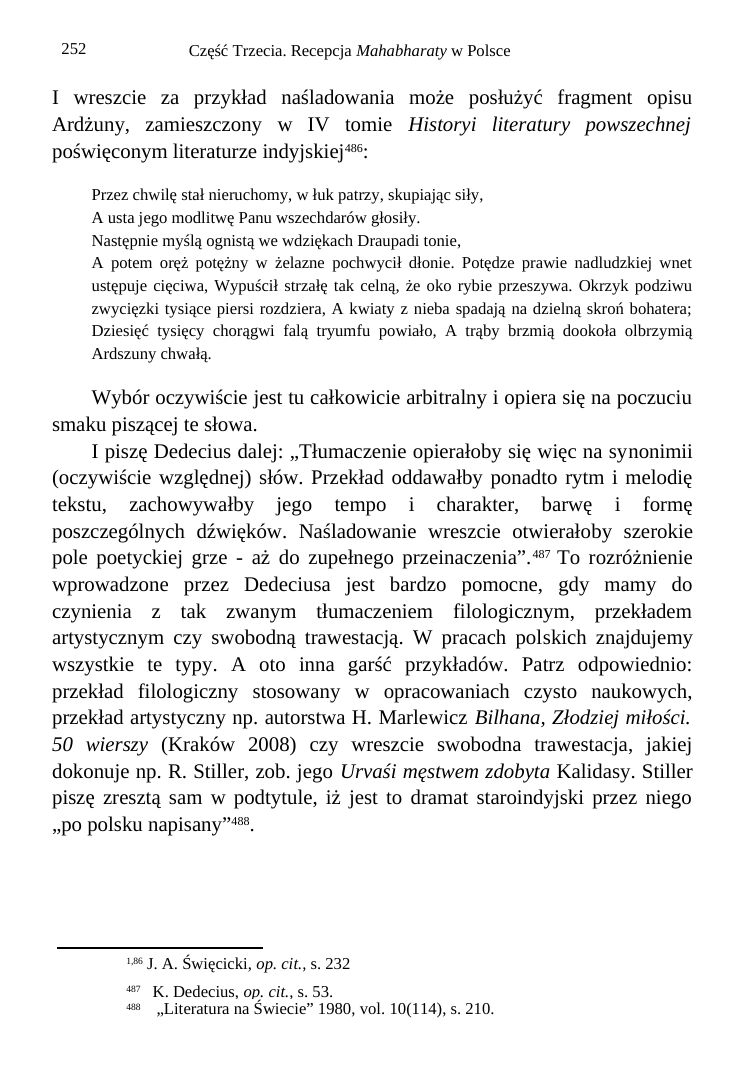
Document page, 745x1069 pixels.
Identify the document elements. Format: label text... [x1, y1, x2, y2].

text 488 „Literatura na Świecie” 1980, vol. 10(114), s. 210. [88, 999, 509, 1018]
text 252 [56, 39, 91, 58]
text Przez chwilę stał nieruchomy, w łuk patrzy, skupiając siły, [52, 185, 693, 204]
text I wreszcie za przykład naśladowania może posłużyć fragment opisu Ardżuny, zamieszczony w IV tomie Historyi literatury powszechnej poświęconym literaturze indyjskiej486: [52, 84, 693, 163]
text Część Trzecia. Recepcja Mahabharaty w Polsce [188, 41, 565, 60]
text A potem oręż potężny w żelazne pochwycił dłonie. Potędze prawie nadludzkiej wnet ustępuje cięciwa, Wypuścił strzałę tak celną, że oko rybie przeszywa. Okrzyk podziwu zwycięzki tysiące piersi rozdziera, A kwiaty z nieba spadają na dzielną skroń bohatera; Dziesięć tysięcy chorągwi falą tryumfu powiało, A trąby brzmią dookoła olbrzymią Ardszuny chwałą. [91, 253, 693, 363]
text Następnie myślą ognistą we wdziękach Draupadi tonie, [52, 230, 693, 249]
text I piszę Dedecius dalej: „Tłumaczenie opierałoby się więc na sy­nonimii (oczywiście względnej) słów. Przekład oddawałby ponadto rytm i melodię tekstu, zachowywałby jego tempo i charakter, barwę i formę poszczególnych dźwięków. Naśladowanie wreszcie otwierało­by szerokie pole poetyckiej grze - aż do zupełnego przeinaczenia”.487 To rozróżnienie wprowadzone przez Dedeciusa jest bardzo pomocne, gdy mamy do czynienia z tak zwanym tłumaczeniem filologicznym, przekładem artystycznym czy swobodną trawestacją. W pracach pol­skich znajdujemy wszystkie te typy. A oto inna garść przykładów. Patrz odpowiednio: przekład filologiczny stosowany w opracowaniach czysto naukowych, przekład artystyczny np. autorstwa H. Marlewicz Bilhana, Złodziej miłości. 50 wierszy (Kraków 2008) czy wreszcie swobodna trawestacja, jakiej dokonuje np. R. Stiller, zob. jego Urvaśi męstwem zdobyta Kalidasy. Stiller piszę zresztą sam w podtytule, iż jest to dramat staroindyjski przez niego „po polsku napisany”488. [52, 439, 693, 836]
text 1,86 J. A. Święcicki, op. cit., s. 232 [88, 953, 509, 973]
text A usta jego modlitwę Panu wszechdarów głosiły. [52, 208, 693, 227]
text Wybór oczywiście jest tu całkowicie arbitralny i opiera się na poczuciu smaku piszącej te słowa. [52, 385, 693, 436]
text 487 K. Dedecius, op. cit., s. 53. [88, 982, 509, 999]
